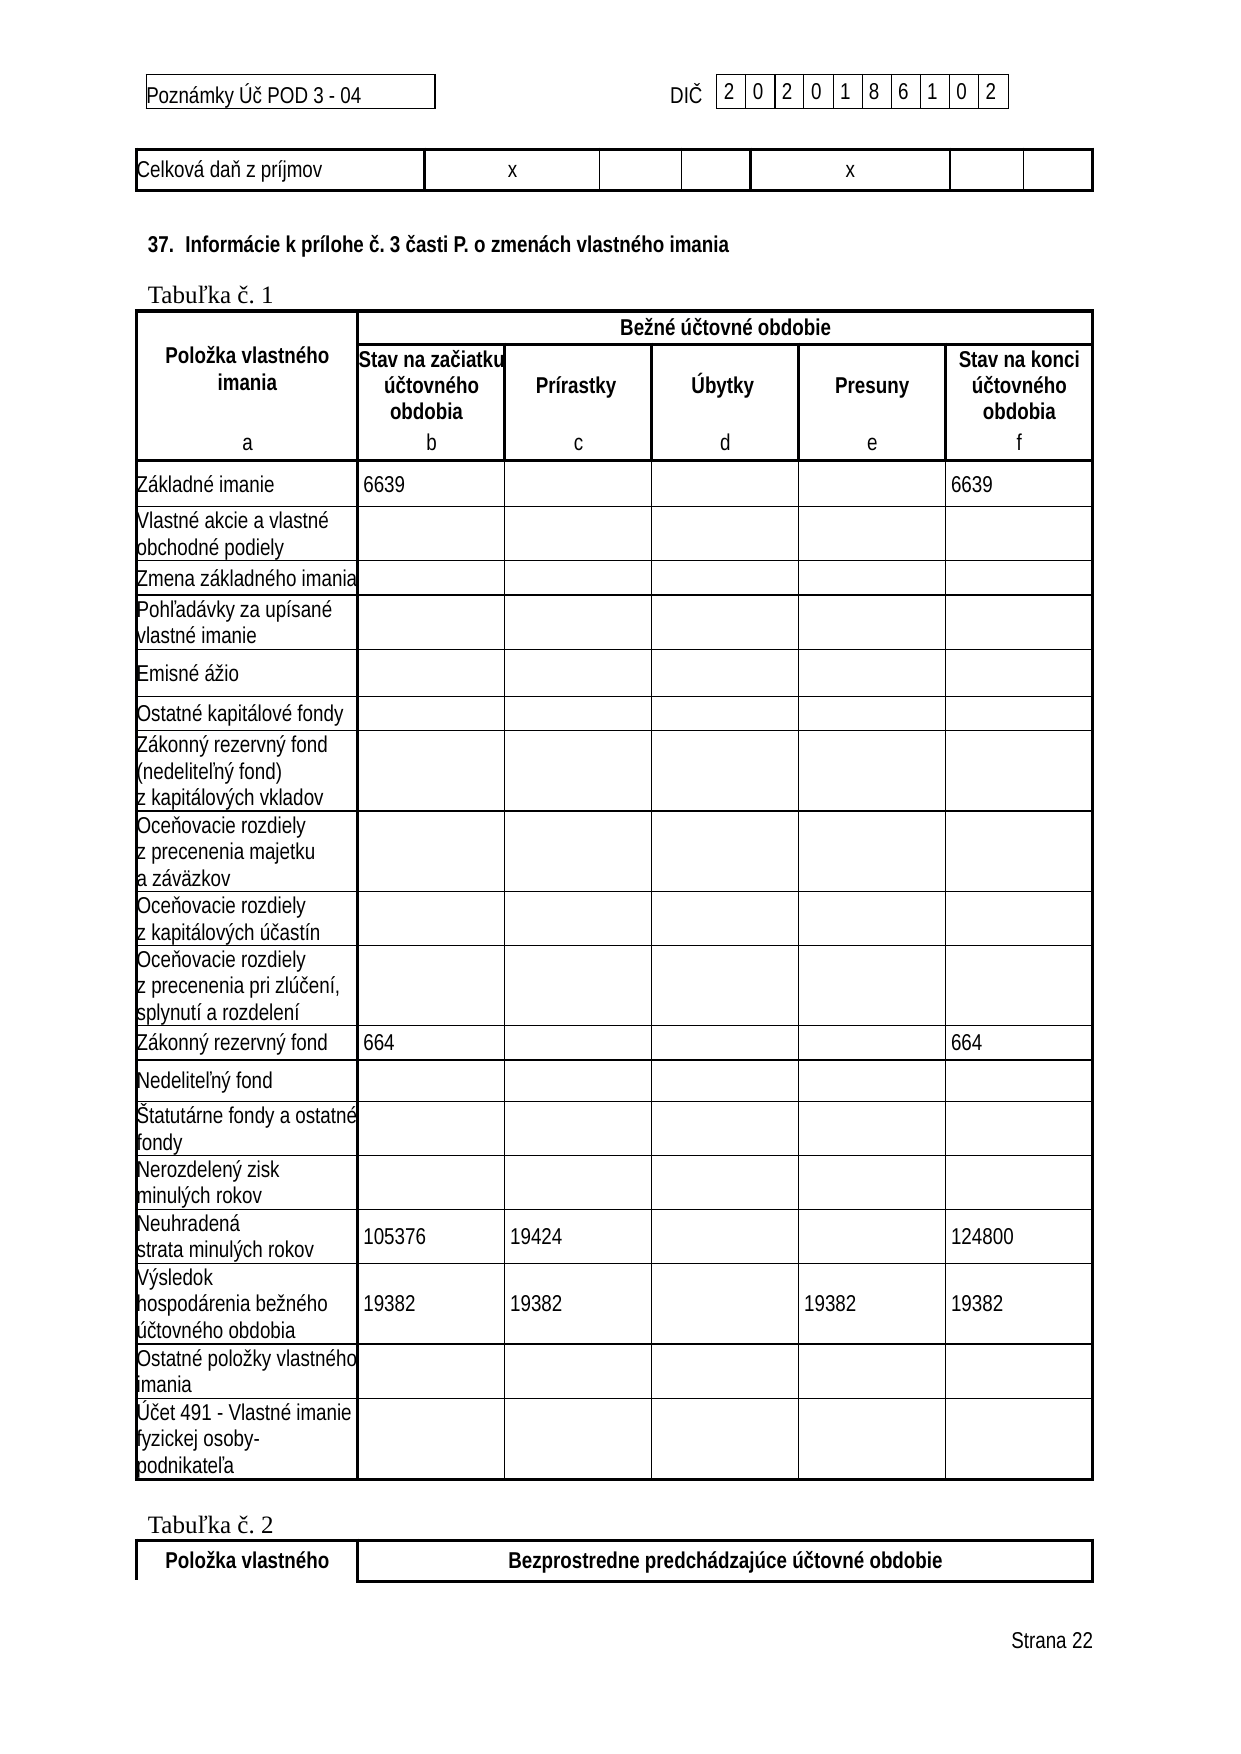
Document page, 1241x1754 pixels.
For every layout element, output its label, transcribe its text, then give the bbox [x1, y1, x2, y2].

table_cell [799, 462, 945, 506]
table_cell a [138, 425, 356, 459]
table_cell 6639 [946, 462, 1091, 506]
table_cell [505, 1102, 651, 1155]
table_cell [946, 1156, 1091, 1209]
table_header Bežné účtovné obdobie [359, 313, 1091, 342]
table_cell [652, 731, 798, 810]
text Tabuľka č. 2 [148, 1510, 1093, 1538]
table_cell [652, 1210, 798, 1262]
table_cell [505, 462, 651, 506]
table_cell 19382 [359, 1264, 504, 1343]
table_cell [652, 650, 798, 696]
table_cell 124800 [946, 1210, 1091, 1262]
table_cell x [752, 151, 949, 189]
table_cell Nedeliteľný fond [138, 1061, 356, 1101]
table_cell Prírastky [506, 346, 650, 424]
table_cell [359, 946, 504, 1025]
table_cell [946, 1399, 1091, 1478]
table_cell [359, 892, 504, 945]
table_cell [505, 1156, 651, 1209]
table_cell [946, 1345, 1091, 1398]
table_cell [600, 151, 681, 189]
table_cell e [800, 425, 944, 459]
table_cell Oceňovacie rozdiely z precenenia majetku a záväzkov [138, 812, 356, 891]
table_cell [799, 1061, 945, 1101]
table_cell [652, 1345, 798, 1398]
table_cell 19424 [505, 1210, 651, 1262]
table_cell [359, 1102, 504, 1155]
table_cell 664 [359, 1026, 504, 1059]
table_cell [505, 812, 651, 891]
table_cell [946, 892, 1091, 945]
table_cell 105376 [359, 1210, 504, 1262]
table_cell Zmena základného imania [138, 561, 356, 594]
table_cell [505, 1345, 651, 1398]
table_cell [505, 1061, 651, 1101]
table_cell [652, 1026, 798, 1059]
table_cell [652, 697, 798, 730]
table_cell [799, 1102, 945, 1155]
table_cell [946, 812, 1091, 891]
table_cell [946, 561, 1091, 594]
table_cell 6639 [359, 462, 504, 506]
table_cell 19382 [505, 1264, 651, 1343]
table_cell [799, 812, 945, 891]
table_cell [946, 650, 1091, 696]
table_cell b [359, 425, 503, 459]
table_cell [799, 507, 945, 560]
table_cell Základné imanie [138, 462, 356, 506]
table_cell [505, 507, 651, 560]
table_cell [652, 1061, 798, 1101]
table_cell Emisné ážio [138, 650, 356, 696]
table_cell [799, 731, 945, 810]
table_cell Úbytky [653, 346, 797, 424]
table_cell Stav na začiatku účtovného obdobia [359, 346, 503, 424]
table_cell [652, 596, 798, 649]
table_cell [505, 1399, 651, 1478]
table_cell [799, 1399, 945, 1478]
table_cell Oceňovacie rozdiely z kapitálových účastín [138, 892, 356, 945]
table_header Položka vlastného [138, 1542, 356, 1580]
table_cell Oceňovacie rozdiely z precenenia pri zlúčení, splynutí a rozdelení [138, 946, 356, 1025]
table_cell [946, 731, 1091, 810]
table_cell Ostatné položky vlastného imania [138, 1345, 356, 1398]
table_cell Stav na konci účtovného obdobia [947, 346, 1091, 424]
table_cell [505, 946, 651, 1025]
table_cell [799, 946, 945, 1025]
table_cell [652, 507, 798, 560]
table_cell [359, 561, 504, 594]
table_cell [505, 650, 651, 696]
table_cell [799, 892, 945, 945]
table_cell [652, 462, 798, 506]
table_cell Štatutárne fondy a ostatné fondy [138, 1102, 356, 1155]
table_cell [505, 596, 651, 649]
table_header Položka vlastného imania [138, 313, 356, 424]
table_cell [1024, 151, 1091, 189]
table_cell [505, 561, 651, 594]
table_cell d [653, 425, 797, 459]
table_cell Neuhradená strata minulých rokov [138, 1210, 356, 1262]
table_cell [799, 561, 945, 594]
table_cell [652, 1399, 798, 1478]
table_cell [946, 697, 1091, 730]
table_cell [652, 812, 798, 891]
table_cell [946, 946, 1091, 1025]
table_cell [799, 650, 945, 696]
table_cell f [947, 425, 1091, 459]
table_cell 19382 [799, 1264, 945, 1343]
table_cell [946, 1102, 1091, 1155]
table_cell [799, 1156, 945, 1209]
table_cell [951, 151, 1023, 189]
table_cell [359, 1345, 504, 1398]
table_cell Celková daň z príjmov [138, 151, 423, 189]
table_cell [652, 561, 798, 594]
title Informácie k prílohe č. 3 časti P. o zmenách vlastného imania [148, 231, 1093, 258]
table_cell Zákonný rezervný fond (nedeliteľný fond) z kapitálových vkladov [138, 731, 356, 810]
table_cell [799, 1026, 945, 1059]
table_cell c [506, 425, 650, 459]
table_cell Pohľadávky za upísané vlastné imanie [138, 596, 356, 649]
table_cell [359, 507, 504, 560]
table_cell [505, 892, 651, 945]
table_cell [359, 650, 504, 696]
table_cell [652, 1156, 798, 1209]
table_cell [359, 697, 504, 730]
table_cell [799, 1345, 945, 1398]
table_cell [946, 507, 1091, 560]
table_cell [652, 892, 798, 945]
table_cell [652, 1264, 798, 1343]
table_cell [359, 1399, 504, 1478]
table_cell Ostatné kapitálové fondy [138, 697, 356, 730]
table_cell [359, 1156, 504, 1209]
table_cell Presuny [800, 346, 944, 424]
table_cell [682, 151, 749, 189]
table_cell [946, 596, 1091, 649]
table_cell [652, 946, 798, 1025]
table_cell [359, 596, 504, 649]
text Tabuľka č. 1 [148, 281, 1093, 309]
table_cell 19382 [946, 1264, 1091, 1343]
table_cell Výsledok hospodárenia bežného účtovného obdobia [138, 1264, 356, 1343]
table_cell [799, 1210, 945, 1262]
table_cell 664 [946, 1026, 1091, 1059]
table_cell Účet 491 - Vlastné imanie fyzickej osoby- podnikateľa [138, 1399, 356, 1478]
table_cell [359, 731, 504, 810]
table_cell [359, 1061, 504, 1101]
table_cell [799, 596, 945, 649]
table_cell Vlastné akcie a vlastné obchodné podiely [138, 507, 356, 560]
table_cell Nerozdelený zisk minulých rokov [138, 1156, 356, 1209]
table_cell [799, 697, 945, 730]
table_header Bezprostredne predchádzajúce účtovné obdobie [359, 1542, 1091, 1580]
table_cell [946, 1061, 1091, 1101]
table_cell [505, 1026, 651, 1059]
table_cell [505, 731, 651, 810]
table_cell x [426, 151, 599, 189]
table_cell [505, 697, 651, 730]
table_cell [359, 812, 504, 891]
table_cell Zákonný rezervný fond [138, 1026, 356, 1059]
table_cell [652, 1102, 798, 1155]
